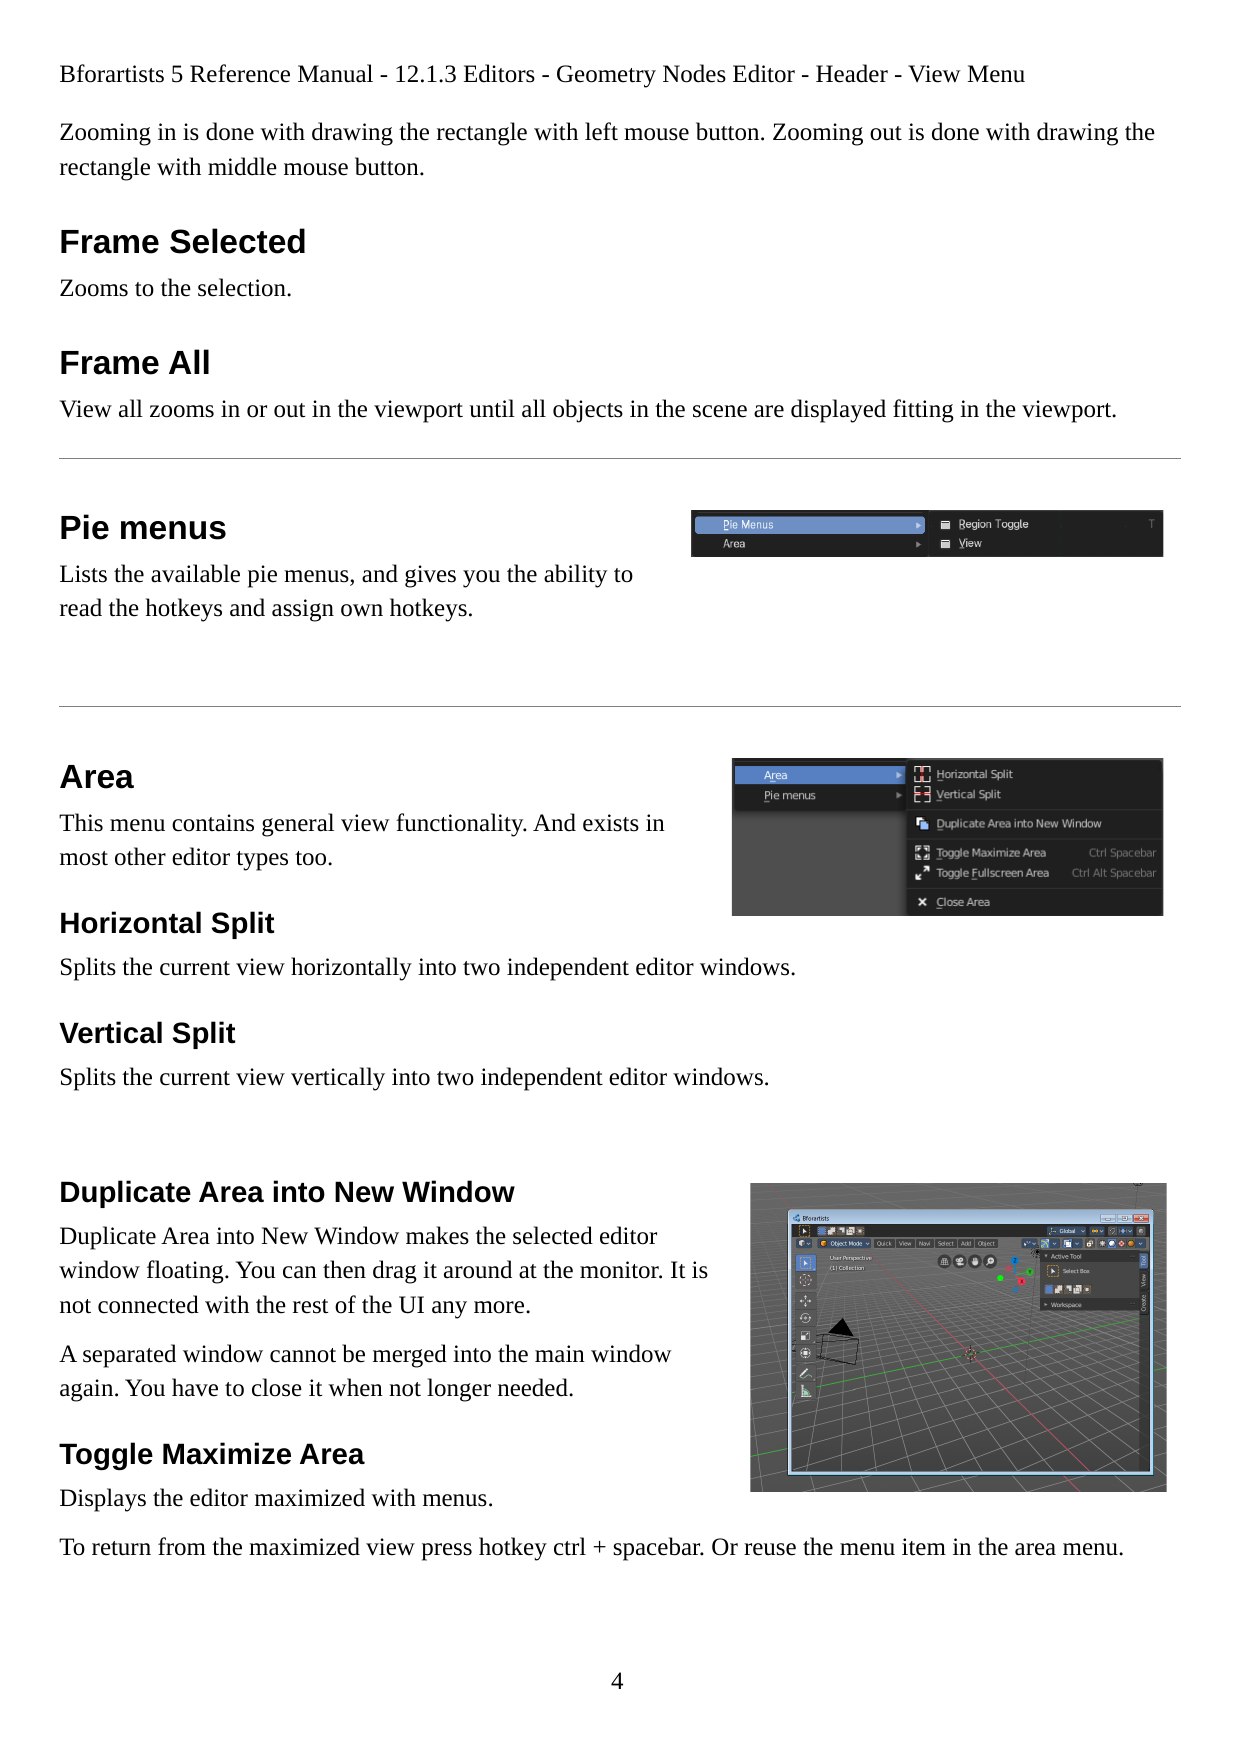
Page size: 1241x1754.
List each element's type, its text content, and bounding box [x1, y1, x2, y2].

text Displays the editor maximized with menus. [59, 1483, 1181, 1512]
text A separated window cannot be merged into the main window again. You have to close it when not longer needed. [59, 1339, 750, 1402]
subtitle [1167, 1437, 1181, 1471]
subtitle Duplicate Area into New Window [59, 1175, 1181, 1208]
subtitle Toggle Maximize Area [59, 1437, 750, 1471]
text Zooming in is done with drawing the rectangle with left mouse button. Zooming out is done with drawing the rectangle with middle mouse button. [59, 117, 1181, 181]
text Splits the current view vertically into two independent editor windows. [59, 1062, 1181, 1091]
picture [750, 1183, 1167, 1492]
picture [731, 758, 1164, 916]
text Lists the available pie menus, and gives you the ability to read the hotkeys and assign own hotkeys. [59, 559, 1181, 622]
text Splits the current view horizontally into two independent editor windows. [59, 952, 1181, 981]
text Zooms to the selection. [59, 273, 1181, 302]
subtitle Area [59, 757, 1181, 795]
text Duplicate Area into New Window makes the selected editor window floating. You can then drag it around at the monitor. It is not connected with the rest of the UI any more. [59, 1221, 750, 1319]
subtitle Frame Selected [59, 222, 1181, 260]
subtitle Frame All [59, 343, 1181, 381]
picture [691, 510, 1164, 557]
subtitle Horizontal Split [59, 906, 1181, 940]
text To return from the maximized view press hotkey ctrl + spacebar. Or reuse the menu item in the area menu. [59, 1532, 1181, 1561]
subtitle Vertical Split [59, 1016, 1181, 1049]
text This menu contains general view functionality. And exists in most other editor types too. [59, 808, 731, 871]
subtitle Pie menus [59, 508, 1181, 547]
text View all zooms in or out in the viewport until all objects in the scene are displayed fitting in the viewport. [59, 394, 1181, 423]
